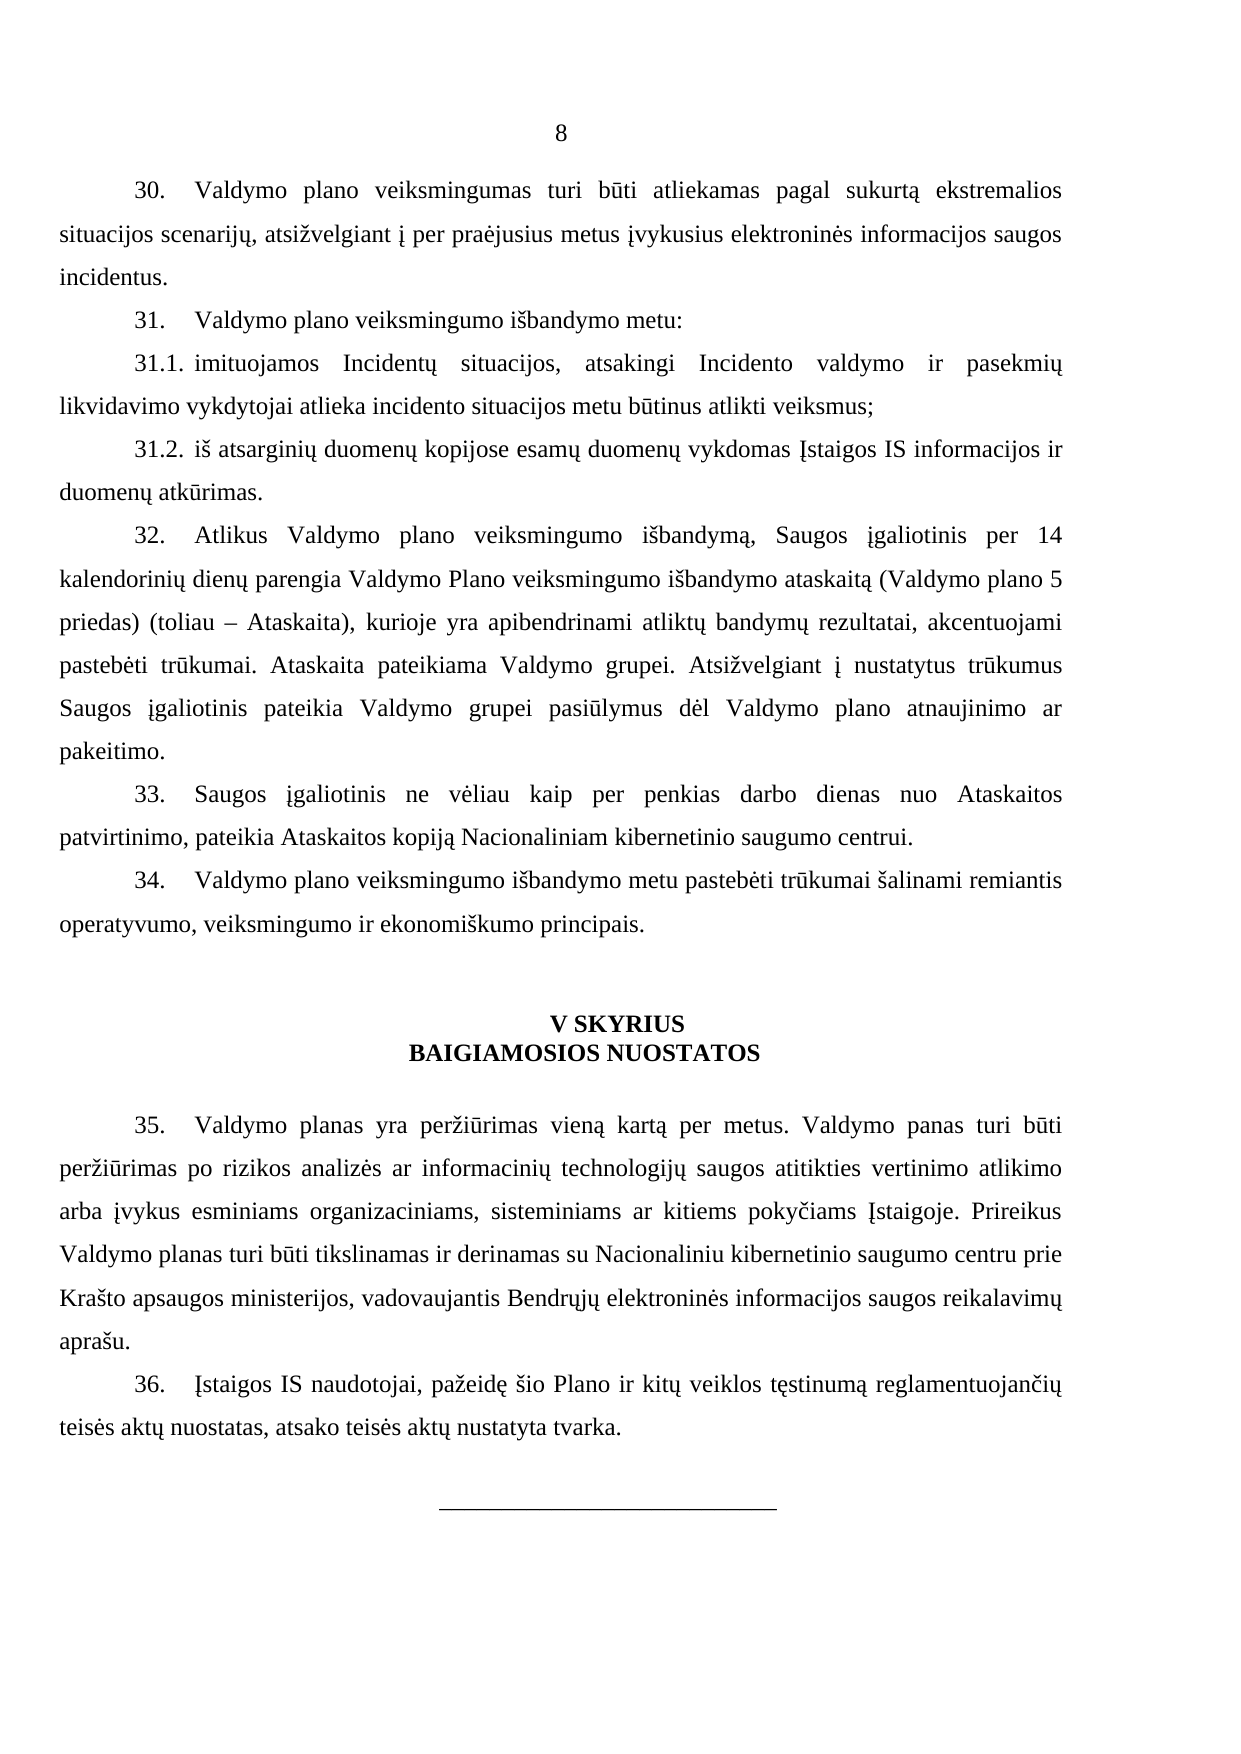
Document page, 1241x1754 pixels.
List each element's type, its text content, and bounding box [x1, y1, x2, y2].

text 35. Valdymo planas yra peržiūrimas vieną kartą per metus. Valdymo panas turi būti peržiūrimas po rizikos analizės ar informacinių technologijų saugos atitikties vertinimo atlikimo arba įvykus esminiams organizaciniams, sisteminiams ar kitiems pokyčiams Įstaigoje. Prireikus Valdymo planas turi būti tikslinamas ir derinamas su Nacionaliniu kibernetinio saugumo centru prie Krašto apsaugos ministerijos, vadovaujantis Bendrųjų elektroninės informacijos saugos reikalavimų aprašu. [59, 1110, 1063, 1354]
text 36. Įstaigos IS naudotojai, pažeidę šio Plano ir kitų veiklos tęstinumą reglamentuojančių teisės aktų nuostatas, atsako teisės aktų nustatyta tvarka. [59, 1369, 1063, 1441]
text 31.1. imituojamos Incidentų situacijos, atsakingi Incidento valdymo ir pasekmių likvidavimo vykdytojai atlieka incidento situacijos metu būtinus atlikti veiksmus; [59, 348, 1063, 420]
text 31. Valdymo plano veiksmingumo išbandymo metu: [59, 305, 1063, 334]
text BAIGIAMOSIOS NUOSTATOS [106, 1038, 1063, 1067]
text 30. Valdymo plano veiksmingumas turi būti atliekamas pagal sukurtą ekstremalios situacijos scenarijų, atsižvelgiant į per praėjusius metus įvykusius elektroninės informacijos saugos incidentus. [59, 176, 1063, 291]
text 32. Atlikus Valdymo plano veiksmingumo išbandymą, Saugos įgaliotinis per 14 kalendorinių dienų parengia Valdymo Plano veiksmingumo išbandymo ataskaitą (Valdymo plano 5 priedas) (toliau – Ataskaita), kurioje yra apibendrinami atliktų bandymų rezultatai, akcentuojami pastebėti trūkumai. Ataskaita pateikiama Valdymo grupei. Atsižvelgiant į nustatytus trūkumus Saugos įgaliotinis pateikia Valdymo grupei pasiūlymus dėl Valdymo plano atnaujinimo ar pakeitimo. [59, 521, 1063, 765]
text 33. Saugos įgaliotinis ne vėliau kaip per penkias darbo dienas nuo Ataskaitos patvirtinimo, pateikia Ataskaitos kopiją Nacionaliniam kibernetinio saugumo centrui. [59, 779, 1063, 851]
text V SKYRIUS [172, 1009, 1063, 1038]
text 31.2. iš atsarginių duomenų kopijose esamų duomenų vykdomas Įstaigos IS informacijos ir duomenų atkūrimas. [59, 434, 1063, 506]
text 34. Valdymo plano veiksmingumo išbandymo metu pastebėti trūkumai šalinami remiantis operatyvumo, veiksmingumo ir ekonomiškumo principais. [59, 866, 1063, 937]
subtitle ___________________________ [153, 1484, 1063, 1513]
